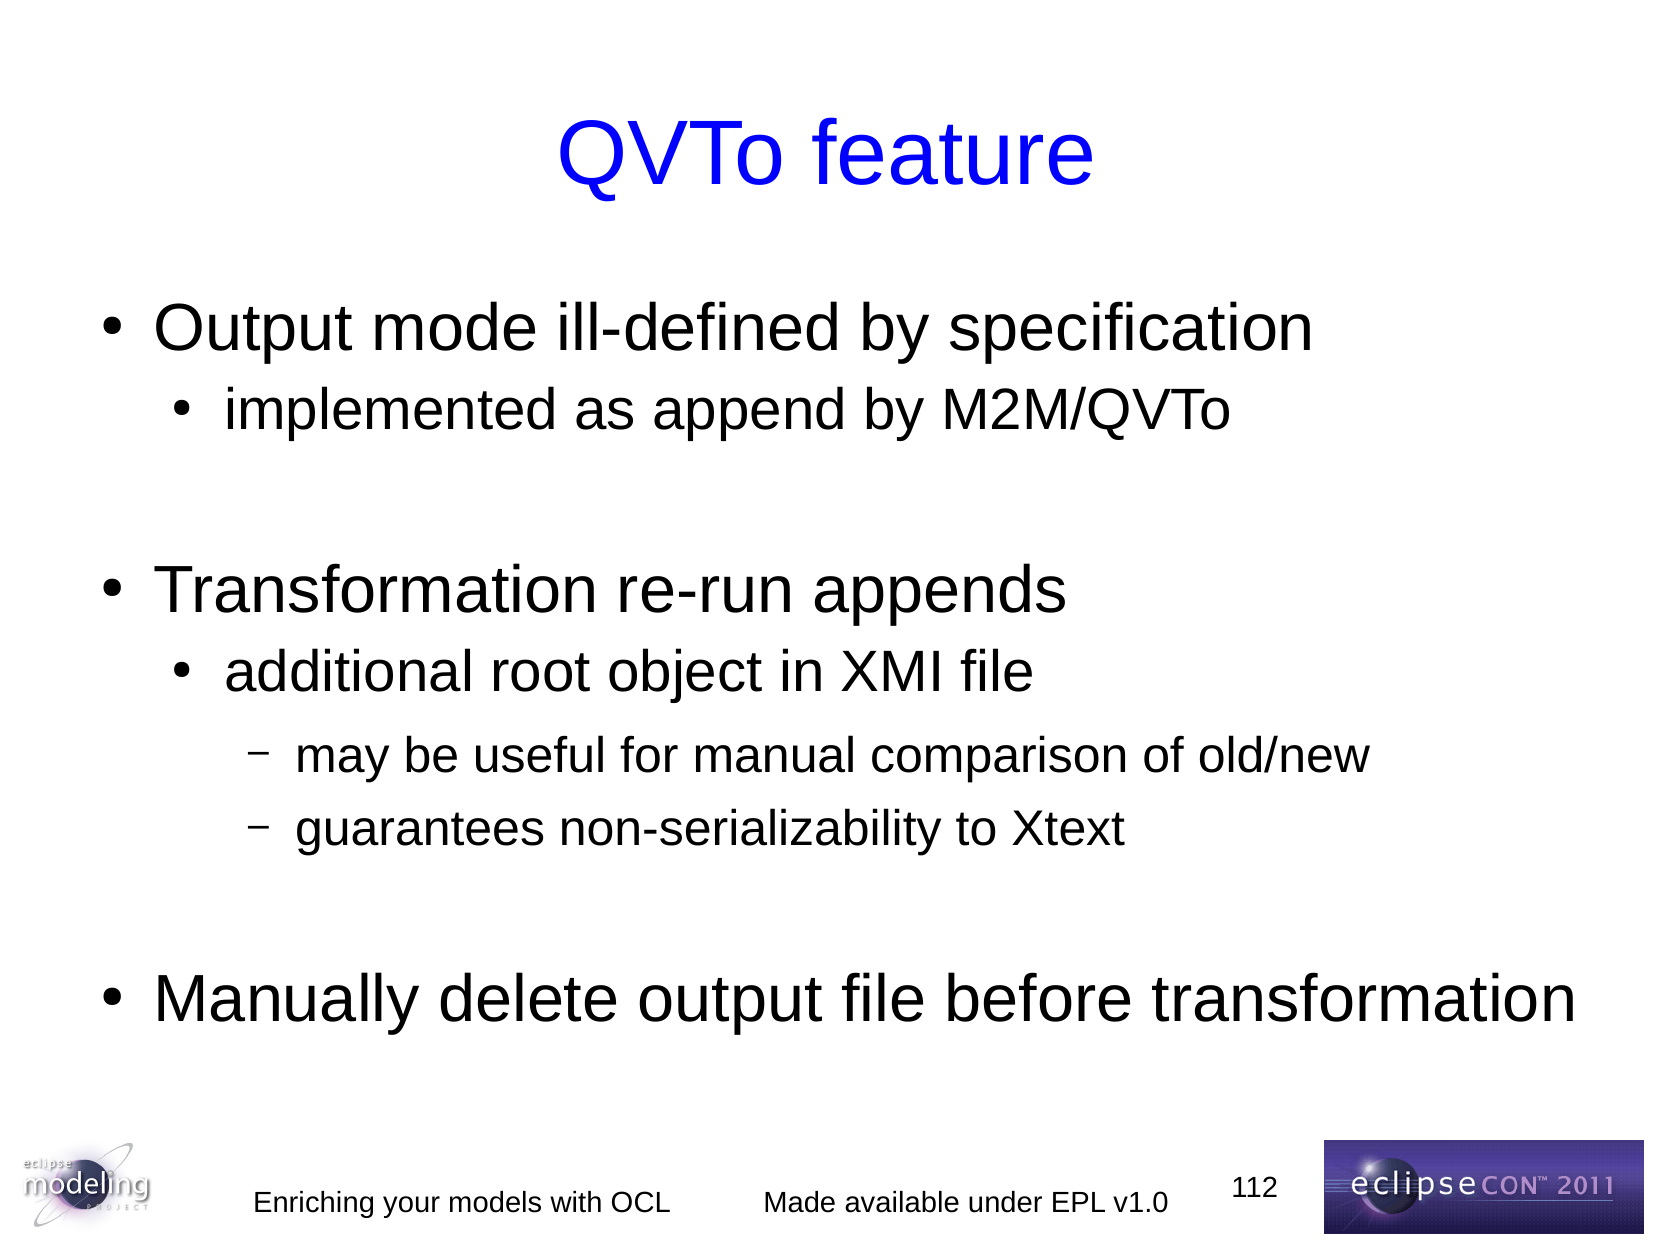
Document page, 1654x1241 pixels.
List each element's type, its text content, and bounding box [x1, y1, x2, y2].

list Output mode ill-defined by specification implemented as append by M2M/QVTo Transformation re-run appends additional root object in XMI file may be useful for manual comparison of old/new guarantees non-serializability to Xtext Manually delete output file before transformation [82, 290, 1632, 1094]
picture [9, 1136, 156, 1235]
picture [1324, 1140, 1644, 1234]
title QVTo feature [82, 56, 1571, 250]
